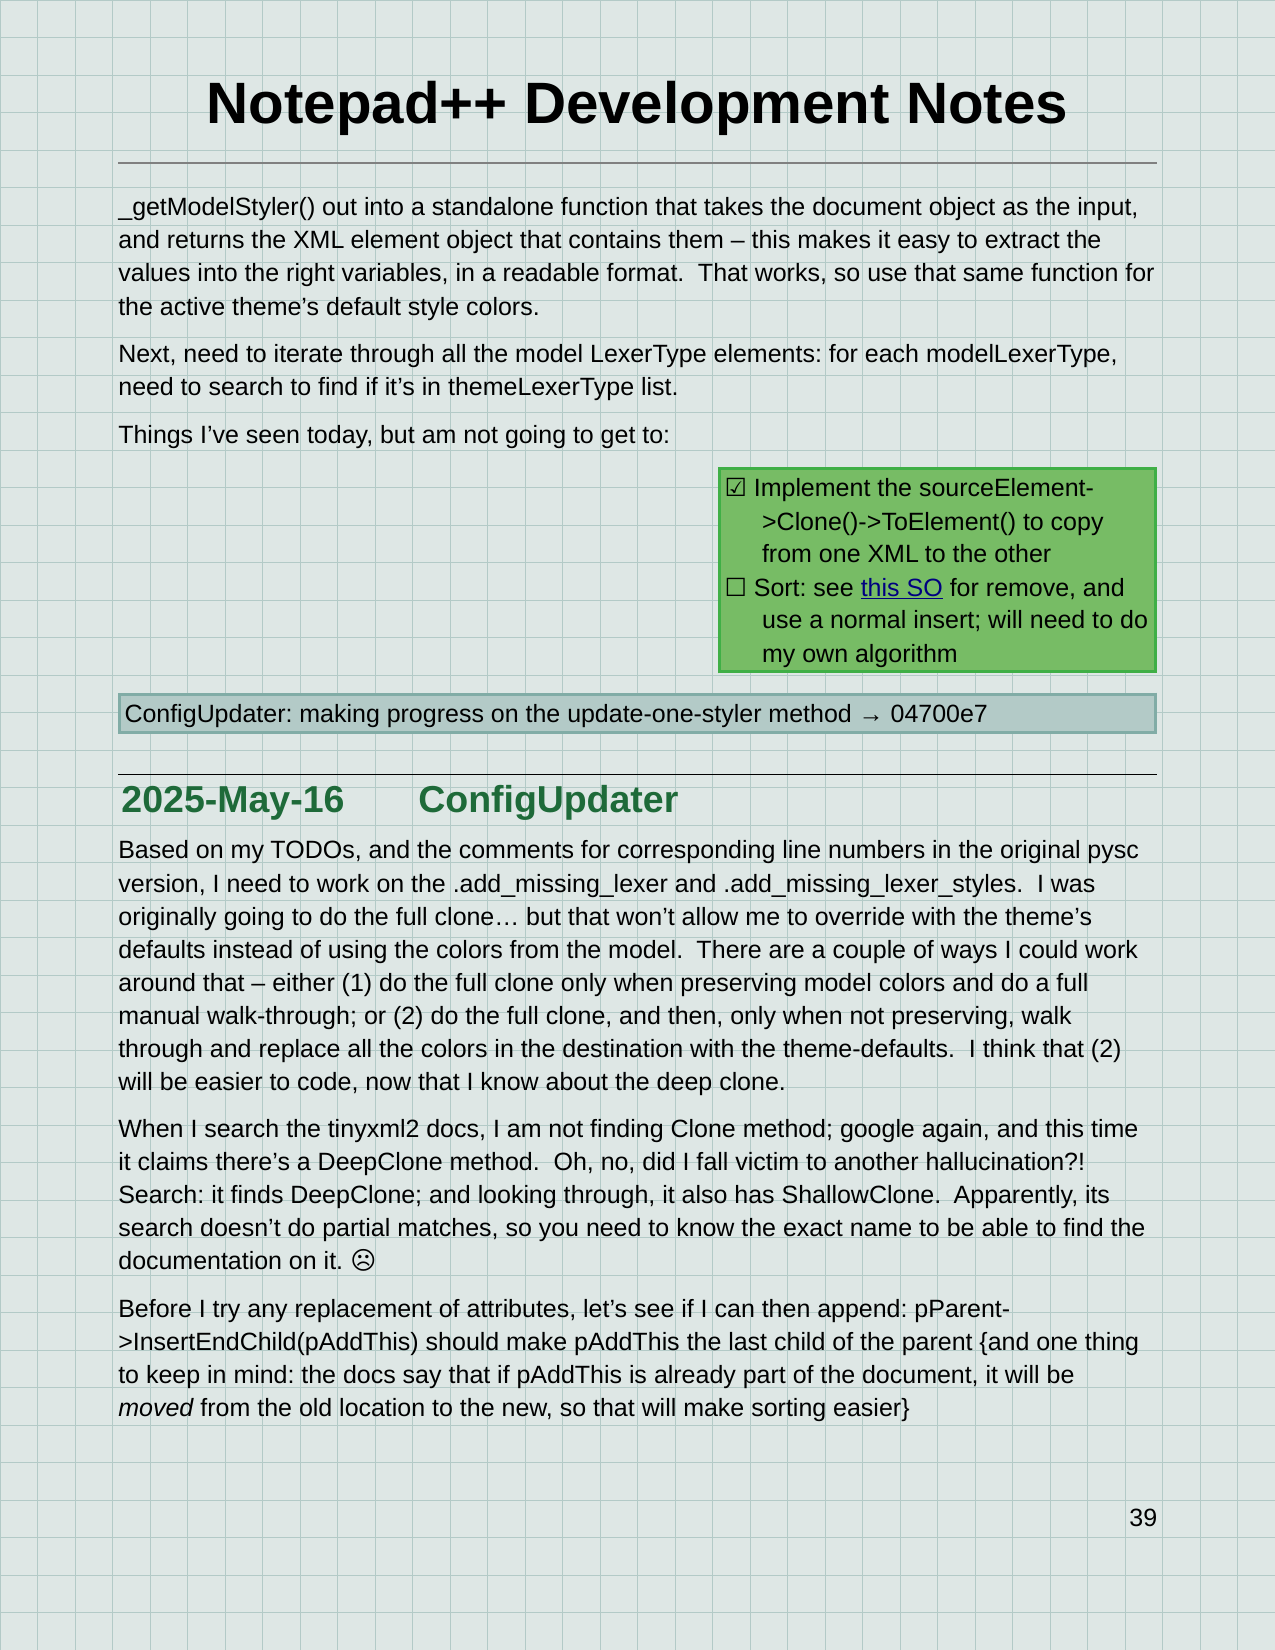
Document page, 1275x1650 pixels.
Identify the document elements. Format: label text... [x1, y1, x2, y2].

subtitle 2025-May-16 ConfigUpdater [118, 775, 1157, 823]
text When I search the tinyxml2 docs, I am not finding Clone method; google again, and this time it claims there’s a DeepClone method. Oh, no, did I fall victim to another hallucination?! Search: it finds DeepClone; and looking through, it also has ShallowClone. Apparently, its search doesn’t do partial matches, so you need to know the exact name to be able to find the documentation on it. ☹ [118, 1114, 1157, 1275]
text Next, need to iterate through all the model LexerType elements: for each modelLexerType, need to search to find if it’s in themeLexerType list. [118, 339, 1157, 401]
text ☑ Implement the sourceElement->Clone()->ToElement() to copy from one XML to the other [721, 470, 1154, 566]
text Based on my TODOs, and the comments for corresponding line numbers in the original pysc version, I need to work on the .add_missing_lexer and .add_missing_lexer_styles. I was originally going to do the full clone… but that won’t allow me to override with the theme’s defaults instead of using the colors from the model. There are a couple of ways I could work around that – either (1) do the full clone only when preserving model colors and do a full manual walk-through; or (2) do the full clone, and then, only when not preserving, walk through and replace all the colors in the destination with the theme-defaults. I think that (2) will be easier to code, now that I know about the deep clone. [118, 836, 1157, 1095]
text Things I’ve seen today, but am not going to get to: [118, 420, 1157, 448]
text ConfigUpdater: making progress on the update-one-styler method → 04700e7 [121, 696, 1154, 731]
text ☐ Sort: see this SO for remove, and use a normal insert; will need to do my own algorithm [721, 566, 1154, 670]
text _getModelStyler() out into a standalone function that takes the document object as the input, and returns the XML element object that contains them – this makes it easy to extract the values into the right variables, in a readable format. That works, so use that same function for the active theme’s default style colors. [118, 192, 1157, 320]
text Before I try any replacement of attributes, let’s see if I can then append: pParent->InsertEndChild(pAddThis) should make pAddThis the last child of the parent {and one thing to keep in mind: the docs say that if pAddThis is already part of the document, it will be moved from the old location to the new, so that will make sorting easier} [118, 1294, 1157, 1422]
